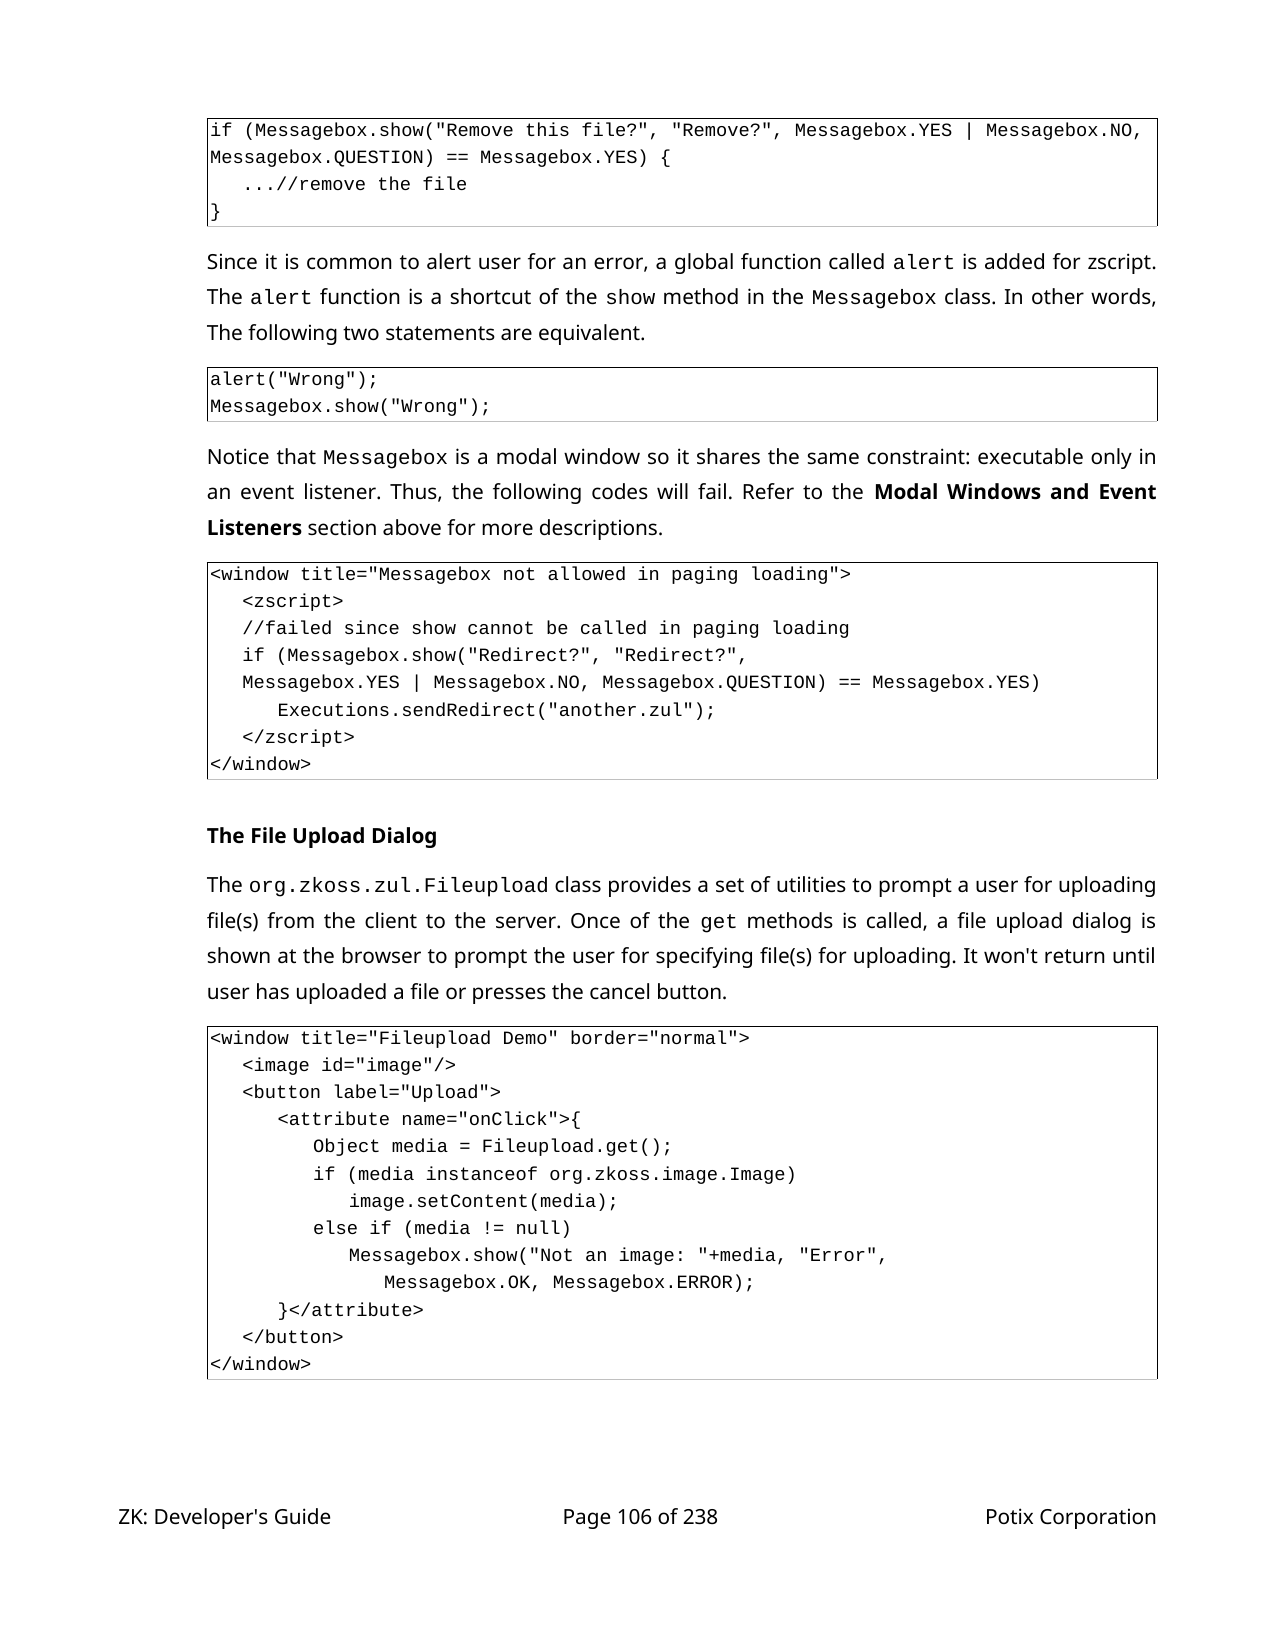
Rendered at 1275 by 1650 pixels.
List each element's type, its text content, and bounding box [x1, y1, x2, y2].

text <zscript> [208, 589, 1157, 613]
text if (Messagebox.show("Redirect?", "Redirect?", [208, 643, 1157, 667]
text </window> [208, 1352, 1157, 1379]
text Messagebox.YES | Messagebox.NO, Messagebox.QUESTION) == Messagebox.YES) [208, 670, 1157, 694]
text <attribute name="onClick">{ [208, 1107, 1157, 1131]
text <window title="Messagebox not allowed in paging loading"> [208, 563, 1157, 586]
text Messagebox.OK, Messagebox.ERROR); [208, 1270, 1157, 1294]
text <button label="Upload"> [208, 1080, 1157, 1104]
text </button> [208, 1325, 1157, 1349]
text <image id="image"/> [208, 1053, 1157, 1077]
text Notice that Messagebox is a modal window so it shares the same constraint: executable only in an event listener. Thus, the following codes will fail. Refer to the Modal Windows and Event Listeners section above for more descriptions. [207, 442, 1157, 541]
text Object media = Fileupload.get(); [208, 1134, 1157, 1159]
text }</attribute> [208, 1297, 1157, 1322]
text ...//remove the file [208, 172, 1157, 196]
text Messagebox.show("Wrong"); [208, 394, 1157, 421]
text else if (media != null) [208, 1216, 1157, 1240]
text <window title="Fileupload Demo" border="normal"> [208, 1027, 1157, 1050]
text Messagebox.show("Not an image: "+media, "Error", [208, 1243, 1157, 1267]
subtitle The File Upload Dialog [207, 822, 1157, 850]
text //failed since show cannot be called in paging loading [208, 616, 1157, 640]
text Executions.sendRedirect("another.zul"); [208, 697, 1157, 722]
text if (media instanceof org.zkoss.image.Image) [208, 1162, 1157, 1186]
text if (Messagebox.show("Remove this file?", "Remove?", Messagebox.YES | Messagebox.NO, Messagebox.QUESTION) == Messagebox.YES) { [208, 119, 1157, 169]
text </zscript> [208, 725, 1157, 749]
text Since it is common to alert user for an error, a global function called alert is added for zscript. The alert function is a shortcut of the show method in the Messagebox class. In other words, The following two statements are equivalent. [207, 247, 1157, 346]
text } [208, 199, 1157, 226]
text alert("Wrong"); [208, 368, 1157, 391]
text The org.zkoss.zul.Fileupload class provides a set of utilities to prompt a user for uploading file(s) from the client to the server. Once of the get methods is called, a file upload dialog is shown at the browser to prompt the user for specifying file(s) for uploading. It won't return until user has uploaded a file or presses the cancel button. [207, 871, 1157, 1005]
text image.setContent(media); [208, 1189, 1157, 1213]
text </window> [208, 752, 1157, 779]
